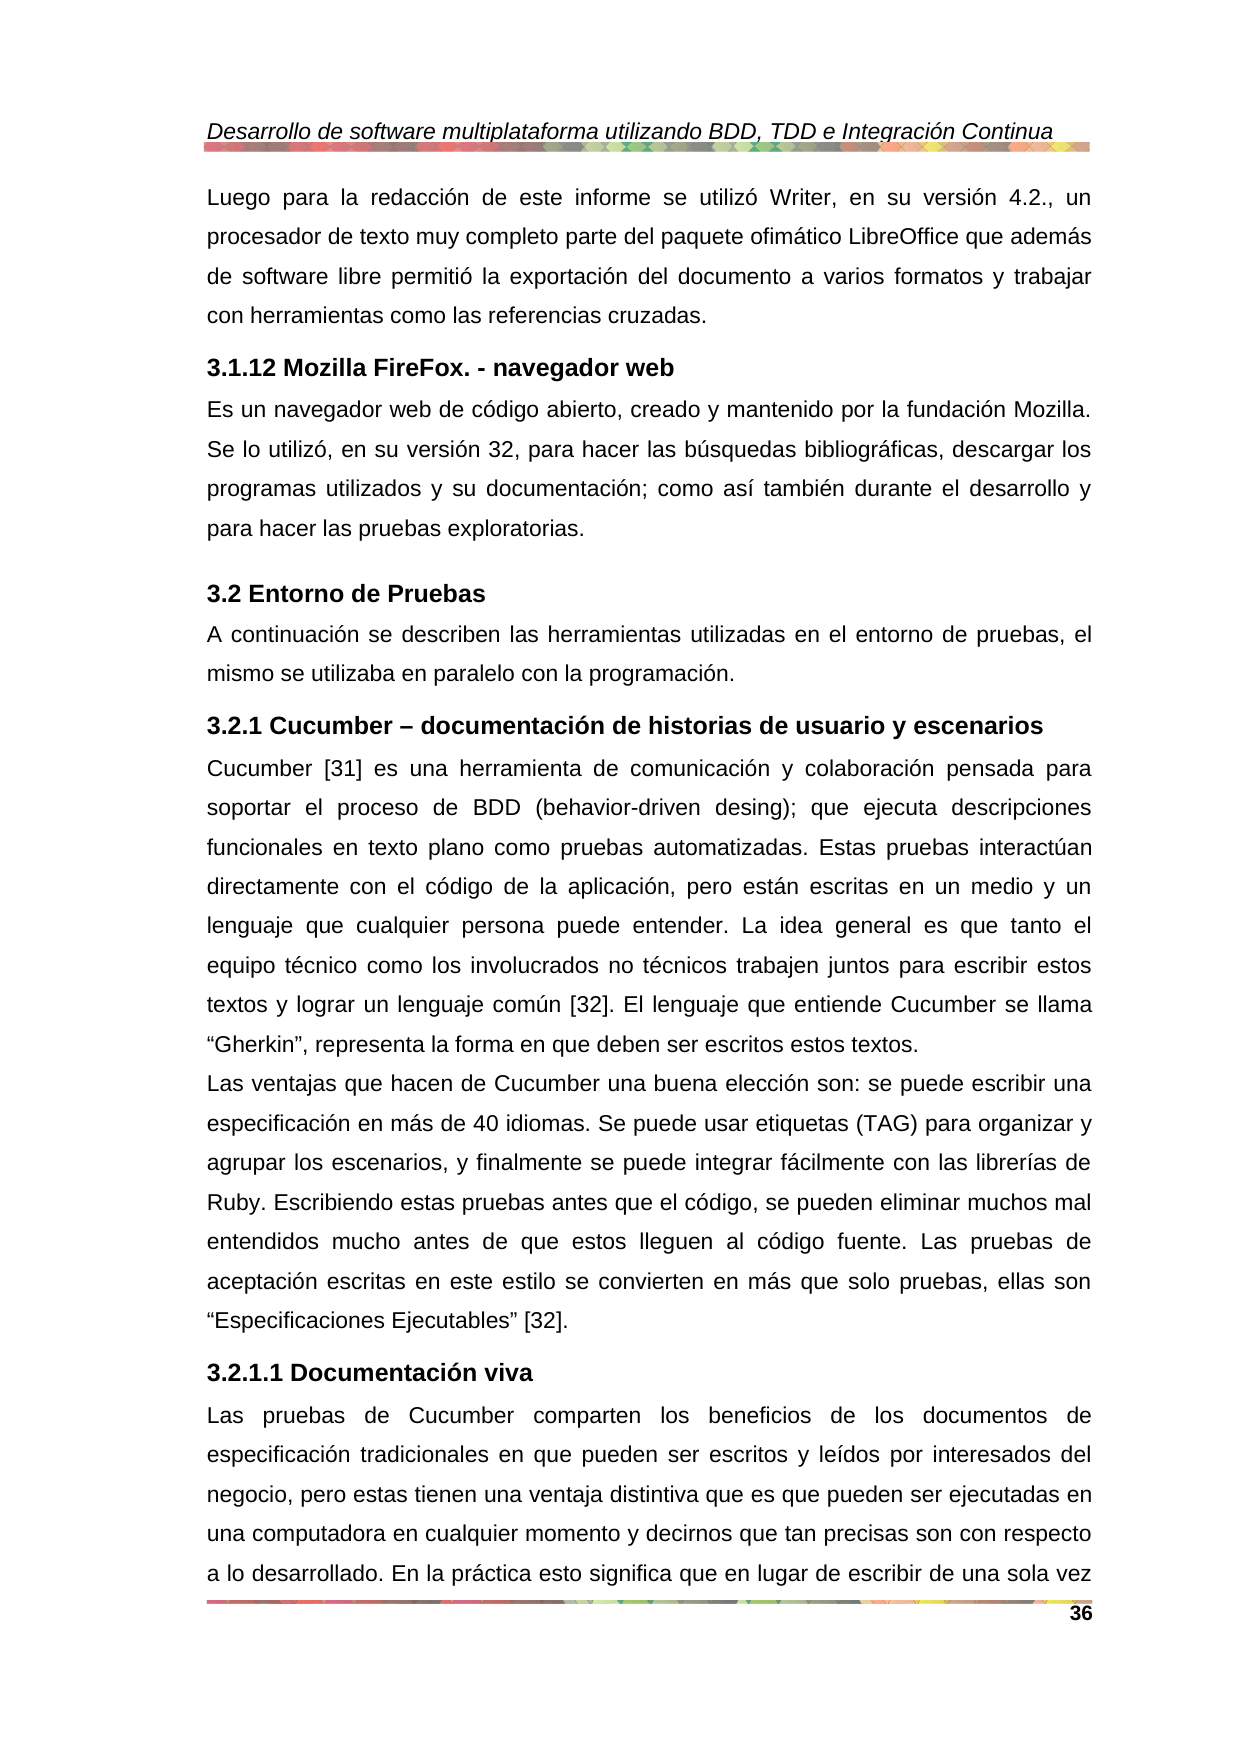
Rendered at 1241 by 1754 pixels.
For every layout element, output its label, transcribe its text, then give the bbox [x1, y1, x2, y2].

text Las pruebas de Cucumber comparten los beneficios de los documentos de especificación tradicionales en que pueden ser escritos y leídos por interesados del negocio, pero estas tienen una ventaja distintiva que es que pueden ser ejecutadas en una computadora en cualquier momento y decirnos que tan precisas son con respecto a lo desarrollado. En la práctica esto significa que en lugar de escribir de una sola vez [207, 1402, 1093, 1586]
text [203, 142, 1090, 152]
text Luego para la redacción de este informe se utilizó Writer, en su versión 4.2., un procesador de texto muy completo parte del paquete ofimático LibreOffice que además de software libre permitió la exportación del documento a varios formatos y trabajar con herramientas como las referencias cruzadas. [207, 184, 1093, 328]
subtitle 3.2 Entorno de Pruebas [207, 579, 1093, 608]
list 3.1.12 Mozilla FireFox. - navegador web [207, 353, 1093, 382]
text A continuación se describen las herramientas utilizadas en el entorno de pruebas, el mismo se utilizaba en paralelo con la programación. [207, 621, 1093, 686]
text Es un navegador web de código abierto, creado y mantenido por la fundación Mozilla. Se lo utilizó, en su versión 32, para hacer las búsquedas bibliográficas, descargar los programas utilizados y su documentación; como así también durante el desarrollo y para hacer las pruebas exploratorias. [207, 396, 1093, 541]
text Cucumber [31] es una herramienta de comunicación y colaboración pensada para soportar el proceso de BDD (behavior-driven desing); que ejecuta descripciones funcionales en texto plano como pruebas automatizadas. Estas pruebas interactúan directamente con el código de la aplicación, pero están escritas en un medio y un lenguaje que cualquier persona puede entender. La idea general es que tanto el equipo técnico como los involucrados no técnicos trabajen juntos para escribir estos textos y lograr un lenguaje común [32]. El lenguaje que entiende Cucumber se llama “Gherkin”, representa la forma en que deben ser escritos estos textos. [207, 754, 1093, 1057]
text Las ventajas que hacen de Cucumber una buena elección son: se puede escribir una especificación en más de 40 idiomas. Se puede usar etiquetas (TAG) para organizar y agrupar los escenarios, y finalmente se puede integrar fácilmente con las librerías de Ruby. Escribiendo estas pruebas antes que el código, se pueden eliminar muchos mal entendidos mucho antes de que estos lleguen al código fuente. Las pruebas de aceptación escritas en este estilo se convierten en más que solo pruebas, ellas son “Especificaciones Ejecutables” [32]. [207, 1070, 1093, 1333]
text 3.2.1 Cucumber – documentación de historias de usuario y escenarios [207, 711, 1093, 740]
text 3.2.1.1 Documentación viva [207, 1358, 1093, 1387]
text [206, 1600, 1093, 1604]
